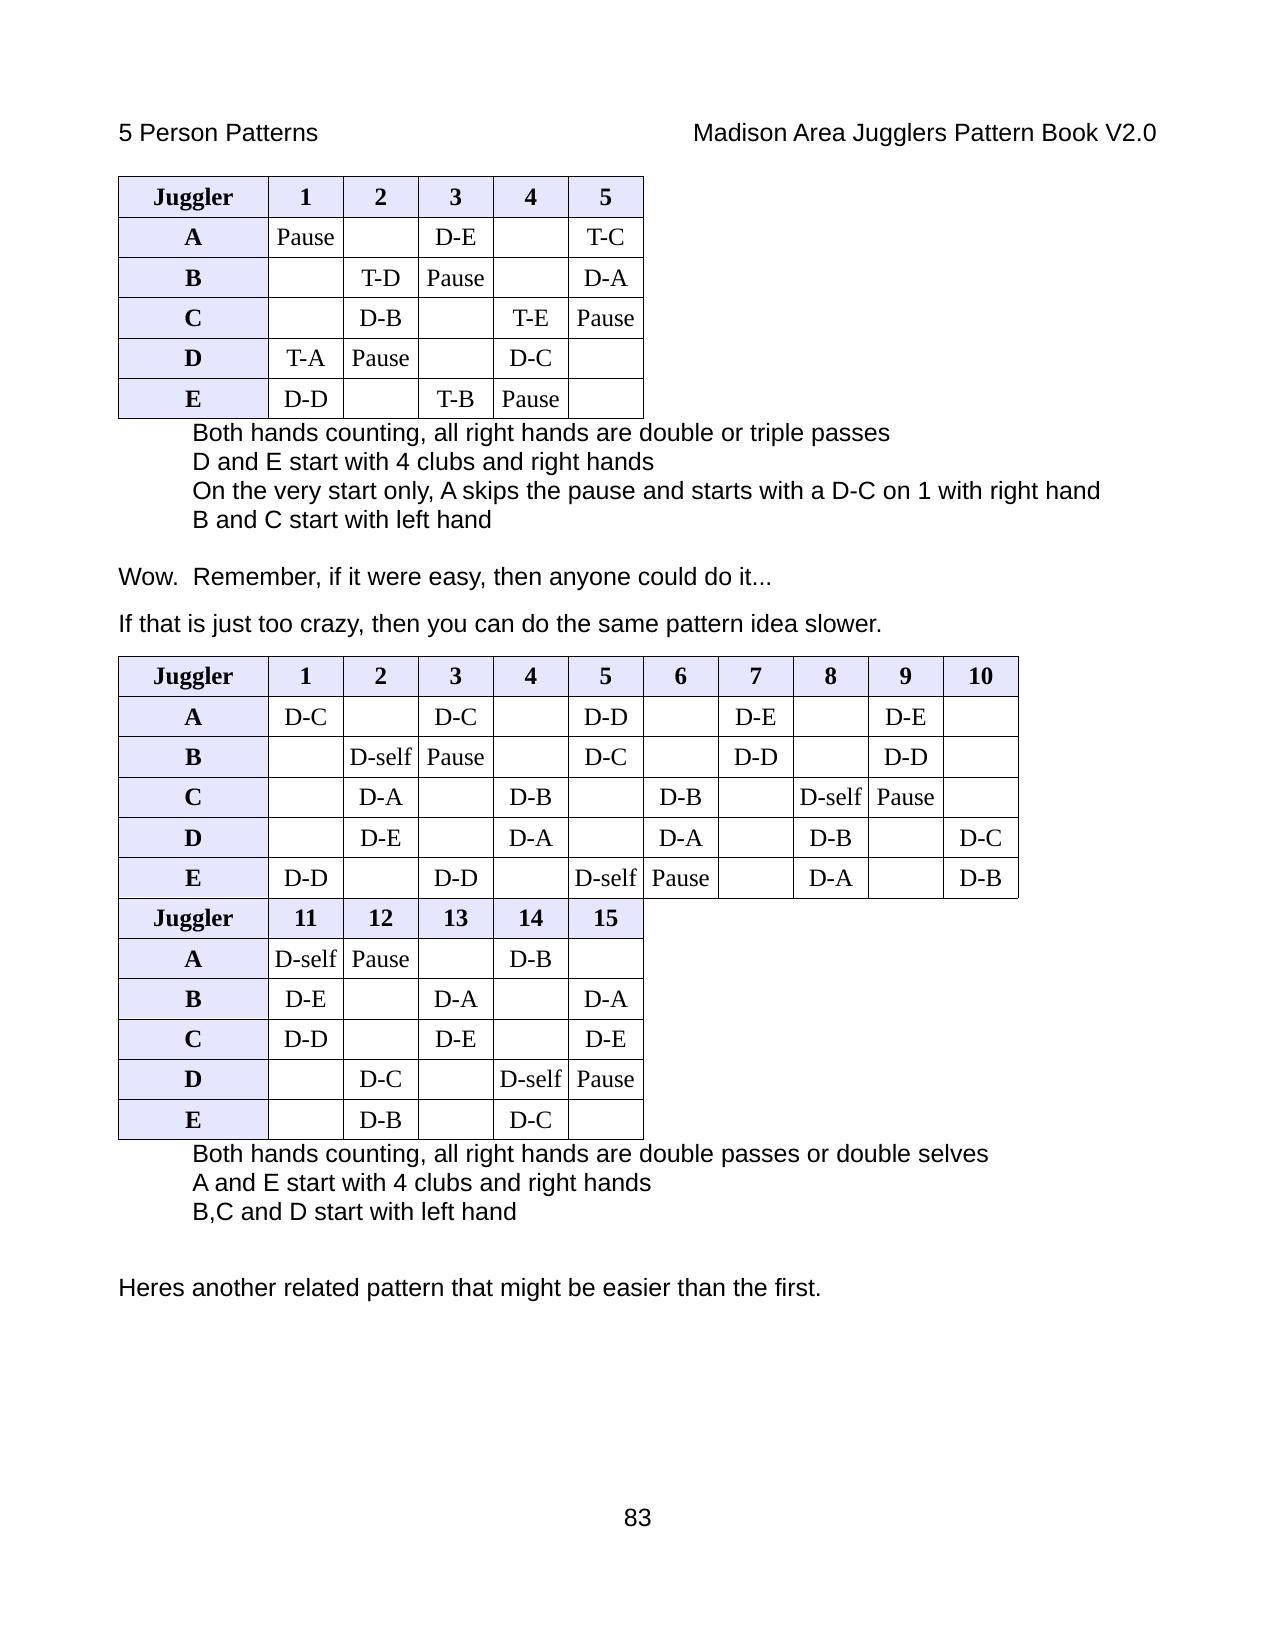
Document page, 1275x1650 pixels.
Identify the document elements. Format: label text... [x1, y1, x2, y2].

table_cell Pause [869, 778, 943, 817]
table_cell Pause [569, 298, 643, 338]
table_cell Juggler [119, 899, 268, 938]
table_header Juggler [119, 657, 268, 696]
table_cell [868, 1059, 943, 1099]
table_header Juggler [119, 177, 268, 217]
table_cell [344, 379, 418, 418]
table_cell [644, 1059, 718, 1099]
table_cell Pause [344, 339, 418, 378]
table_cell [569, 939, 643, 978]
table_cell D-E [719, 697, 793, 736]
text B and C start with left hand [118, 504, 1157, 533]
table_cell [943, 938, 1018, 978]
table_cell D-D [569, 697, 643, 736]
table_cell [793, 938, 868, 978]
table_cell D-E [269, 979, 343, 1018]
table_header 1 [269, 177, 343, 217]
table_cell [419, 1100, 493, 1139]
table_cell [943, 1059, 1018, 1099]
table_cell [494, 218, 568, 257]
text D and E start with 4 clubs and right hands [118, 447, 1157, 476]
table_cell [644, 737, 718, 777]
table_cell A [119, 218, 268, 257]
table_cell [494, 858, 568, 897]
table_cell Pause [569, 1060, 643, 1099]
table_header 7 [719, 657, 793, 696]
text If that is just too crazy, then you can do the same pattern idea slower. [118, 609, 1157, 638]
table_cell D-B [794, 818, 868, 857]
table_cell [269, 258, 343, 297]
table_cell Pause [644, 858, 718, 897]
table_cell D-self [344, 737, 418, 777]
table_cell [569, 1100, 643, 1139]
table_cell [269, 818, 343, 857]
table_cell D-A [344, 778, 418, 817]
table_cell [644, 938, 718, 978]
table_cell [793, 1059, 868, 1099]
table_cell [718, 1059, 793, 1099]
table_cell Pause [344, 939, 418, 978]
table_cell [644, 697, 718, 736]
table_header 5 [569, 177, 643, 217]
table_cell D-C [494, 339, 568, 378]
table_cell E [119, 379, 268, 418]
table_cell B [119, 737, 268, 777]
table_cell D-A [644, 818, 718, 857]
table_cell 12 [344, 899, 418, 938]
table_cell D-B [944, 858, 1018, 897]
table_cell D [119, 339, 268, 378]
table_cell Pause [494, 379, 568, 418]
table_cell D-D [269, 1020, 343, 1059]
table_cell [719, 858, 793, 897]
table_cell D-C [419, 697, 493, 736]
table_cell Pause [419, 737, 493, 777]
table_cell A [119, 939, 268, 978]
table_cell [869, 858, 943, 897]
table_cell [269, 1060, 343, 1099]
table_cell D-E [869, 697, 943, 736]
table_cell [869, 818, 943, 857]
text On the very start only, A skips the pause and starts with a D-C on 1 with right hand [118, 476, 1157, 504]
table_cell [494, 258, 568, 297]
table_cell [344, 218, 418, 257]
table_cell E [119, 1100, 268, 1139]
table_cell [569, 379, 643, 418]
table_cell D-D [269, 379, 343, 418]
table_cell [644, 899, 718, 938]
table_cell D-A [794, 858, 868, 897]
table_cell D-C [344, 1060, 418, 1099]
table_cell D-E [419, 1020, 493, 1059]
table_cell D-E [344, 818, 418, 857]
table_cell [269, 737, 343, 777]
table_header 9 [869, 657, 943, 696]
table_cell [644, 1019, 718, 1059]
table_cell [494, 1020, 568, 1059]
table_cell [868, 899, 943, 938]
table_cell 13 [419, 899, 493, 938]
table_cell [419, 818, 493, 857]
table_cell [344, 858, 418, 897]
table_cell [944, 737, 1018, 777]
table_cell D-A [419, 979, 493, 1018]
table_cell D-C [269, 697, 343, 736]
table_cell D-C [944, 818, 1018, 857]
table_cell D-C [569, 737, 643, 777]
table_cell [344, 1020, 418, 1059]
table_cell E [119, 858, 268, 897]
table_cell 11 [269, 899, 343, 938]
table_cell T-E [494, 298, 568, 338]
table_cell D-B [494, 939, 568, 978]
table_cell D-self [794, 778, 868, 817]
table_cell D [119, 818, 268, 857]
table_cell [794, 697, 868, 736]
table_cell [719, 778, 793, 817]
table_cell [419, 1060, 493, 1099]
table_cell B [119, 258, 268, 297]
table_cell D-A [494, 818, 568, 857]
table_cell D-B [644, 778, 718, 817]
table_cell [718, 938, 793, 978]
table_cell [943, 899, 1018, 938]
table_cell [644, 978, 718, 1018]
table_cell [868, 938, 943, 978]
table_cell T-A [269, 339, 343, 378]
text B,C and D start with left hand [118, 1197, 1157, 1226]
table_cell [569, 339, 643, 378]
table_cell [944, 697, 1018, 736]
table_cell [793, 1099, 868, 1139]
table_header 10 [944, 657, 1018, 696]
table_header 6 [644, 657, 718, 696]
table_cell [794, 737, 868, 777]
table_cell D-self [569, 858, 643, 897]
table_cell Pause [269, 218, 343, 257]
table_cell C [119, 298, 268, 338]
table_cell [943, 1019, 1018, 1059]
table_cell D [119, 1060, 268, 1099]
text Wow. Remember, if it were easy, then anyone could do it... [118, 562, 1157, 591]
table_cell [718, 1099, 793, 1139]
table_cell D-self [494, 1060, 568, 1099]
table_cell A [119, 697, 268, 736]
table_cell T-D [344, 258, 418, 297]
table_cell [419, 778, 493, 817]
table_cell D-D [719, 737, 793, 777]
table_cell C [119, 1020, 268, 1059]
table_cell [644, 1099, 718, 1139]
table_header 4 [494, 657, 568, 696]
table_cell D-D [269, 858, 343, 897]
table_cell T-B [419, 379, 493, 418]
table_cell D-A [569, 979, 643, 1018]
table_cell [419, 939, 493, 978]
table_cell D-E [569, 1020, 643, 1059]
table_cell [419, 339, 493, 378]
table_cell [868, 1019, 943, 1059]
text A and E start with 4 clubs and right hands [118, 1168, 1157, 1197]
table_cell [943, 1099, 1018, 1139]
table_cell D-E [419, 218, 493, 257]
table_cell [569, 818, 643, 857]
table_cell C [119, 778, 268, 817]
table_cell [944, 778, 1018, 817]
table_cell [494, 737, 568, 777]
table_cell [569, 778, 643, 817]
table_cell [718, 899, 793, 938]
table_cell [868, 978, 943, 1018]
table_cell [943, 978, 1018, 1018]
table_header 3 [419, 177, 493, 217]
table_cell [793, 899, 868, 938]
table_cell D-B [494, 778, 568, 817]
table_cell D-A [569, 258, 643, 297]
table_cell [868, 1099, 943, 1139]
table_cell [269, 298, 343, 338]
table_header 3 [419, 657, 493, 696]
table_cell [793, 1019, 868, 1059]
table_cell [718, 978, 793, 1018]
table_cell [269, 778, 343, 817]
table_header 2 [344, 177, 418, 217]
table_cell 14 [494, 899, 568, 938]
table_header 2 [344, 657, 418, 696]
text Both hands counting, all right hands are double or triple passes [118, 418, 1157, 447]
table_cell D-self [269, 939, 343, 978]
table_cell D-D [419, 858, 493, 897]
table_cell [269, 1100, 343, 1139]
table_cell [494, 697, 568, 736]
table_cell D-C [494, 1100, 568, 1139]
table_cell [419, 298, 493, 338]
table_header 4 [494, 177, 568, 217]
table_cell B [119, 979, 268, 1018]
text Heres another related pattern that might be easier than the first. [118, 1272, 1157, 1301]
table_cell [793, 978, 868, 1018]
table_cell [718, 1019, 793, 1059]
table_cell D-B [344, 298, 418, 338]
table_header 1 [269, 657, 343, 696]
table_cell 15 [569, 899, 643, 938]
text Both hands counting, all right hands are double passes or double selves [118, 1139, 1157, 1168]
table_cell [494, 979, 568, 1018]
table_cell D-B [344, 1100, 418, 1139]
table_cell [344, 979, 418, 1018]
table_cell Pause [419, 258, 493, 297]
table_cell [719, 818, 793, 857]
table_header 5 [569, 657, 643, 696]
table_header 8 [794, 657, 868, 696]
table_cell D-D [869, 737, 943, 777]
table_cell [344, 697, 418, 736]
table_cell T-C [569, 218, 643, 257]
